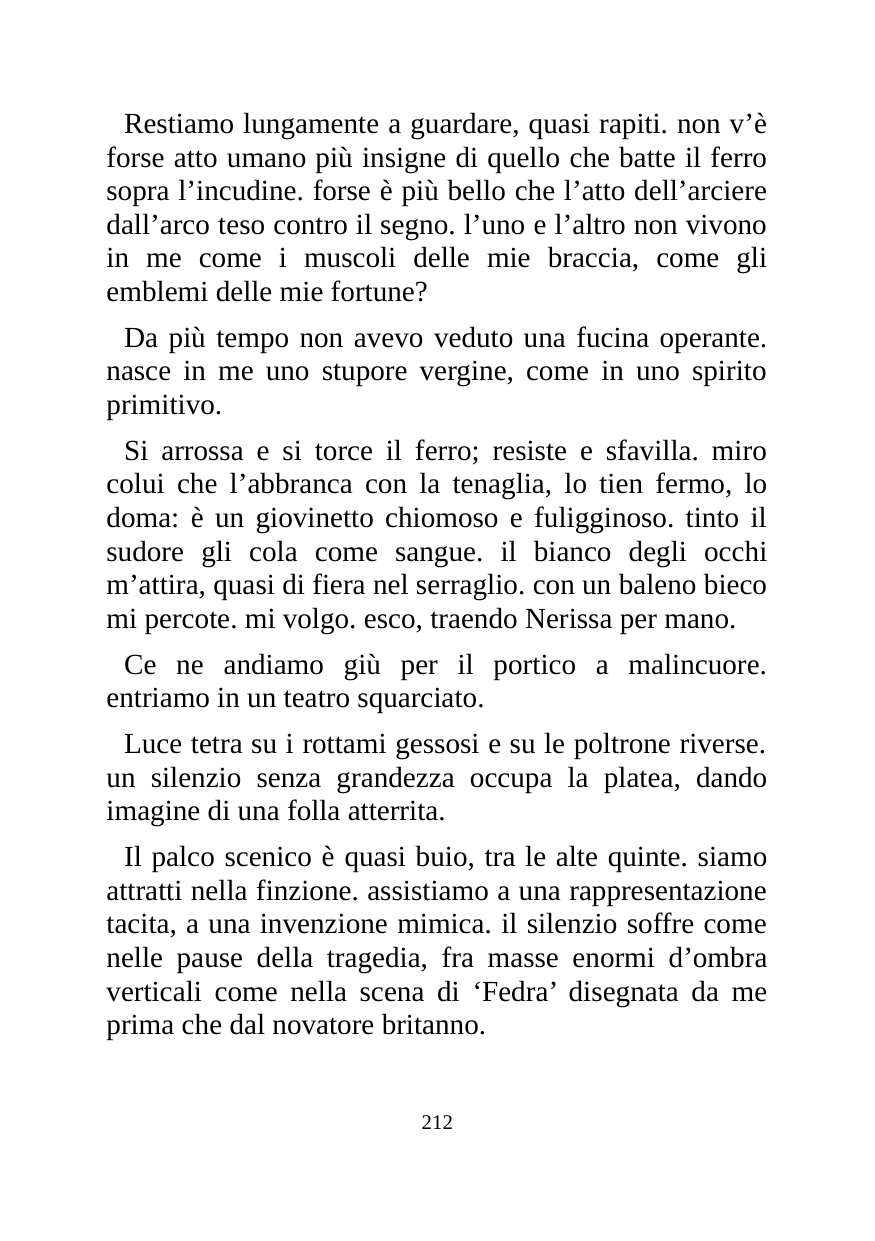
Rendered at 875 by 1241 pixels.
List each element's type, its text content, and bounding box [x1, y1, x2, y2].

text Il palco scenico è quasi buio, tra le alte quinte. siamo attratti nella finzione. assistiamo a una rappresentazione tacita, a una invenzione mimica. il silenzio soffre come nelle pause della tragedia, fra masse enormi d’ombra verticali come nella scena di ‘Fedra’ disegnata da me prima che dal novatore britanno. [106, 839, 768, 1041]
text Da più tempo non avevo veduto una fucina operante. nasce in me uno stupore vergine, come in uno spirito primitivo. [106, 320, 768, 421]
text Ce ne andiamo giù per il portico a malincuore. entriamo in un teatro squarciato. [106, 647, 768, 714]
text Luce tetra su i rottami gessosi e su le poltrone riverse. un silenzio senza grandezza occupa la platea, dando imagine di una folla atterrita. [106, 726, 768, 827]
text Restiamo lungamente a guardare, quasi rapiti. non v’è forse atto umano più insigne di quello che batte il ferro sopra l’incudine. forse è più bello che l’atto dell’arciere dall’arco teso contro il segno. l’uno e l’altro non vivono in me come i muscoli delle mie braccia, come gli emblemi delle mie fortune? [106, 106, 768, 307]
text Si arrossa e si torce il ferro; resiste e sfavilla. miro colui che l’abbranca con la tenaglia, lo tien fermo, lo doma: è un giovinetto chiomoso e fuligginoso. tinto il sudore gli cola come sangue. il bianco degli occhi m’attira, quasi di fiera nel serraglio. con un baleno bieco mi percote. mi volgo. esco, traendo Nerissa per mano. [106, 433, 768, 634]
